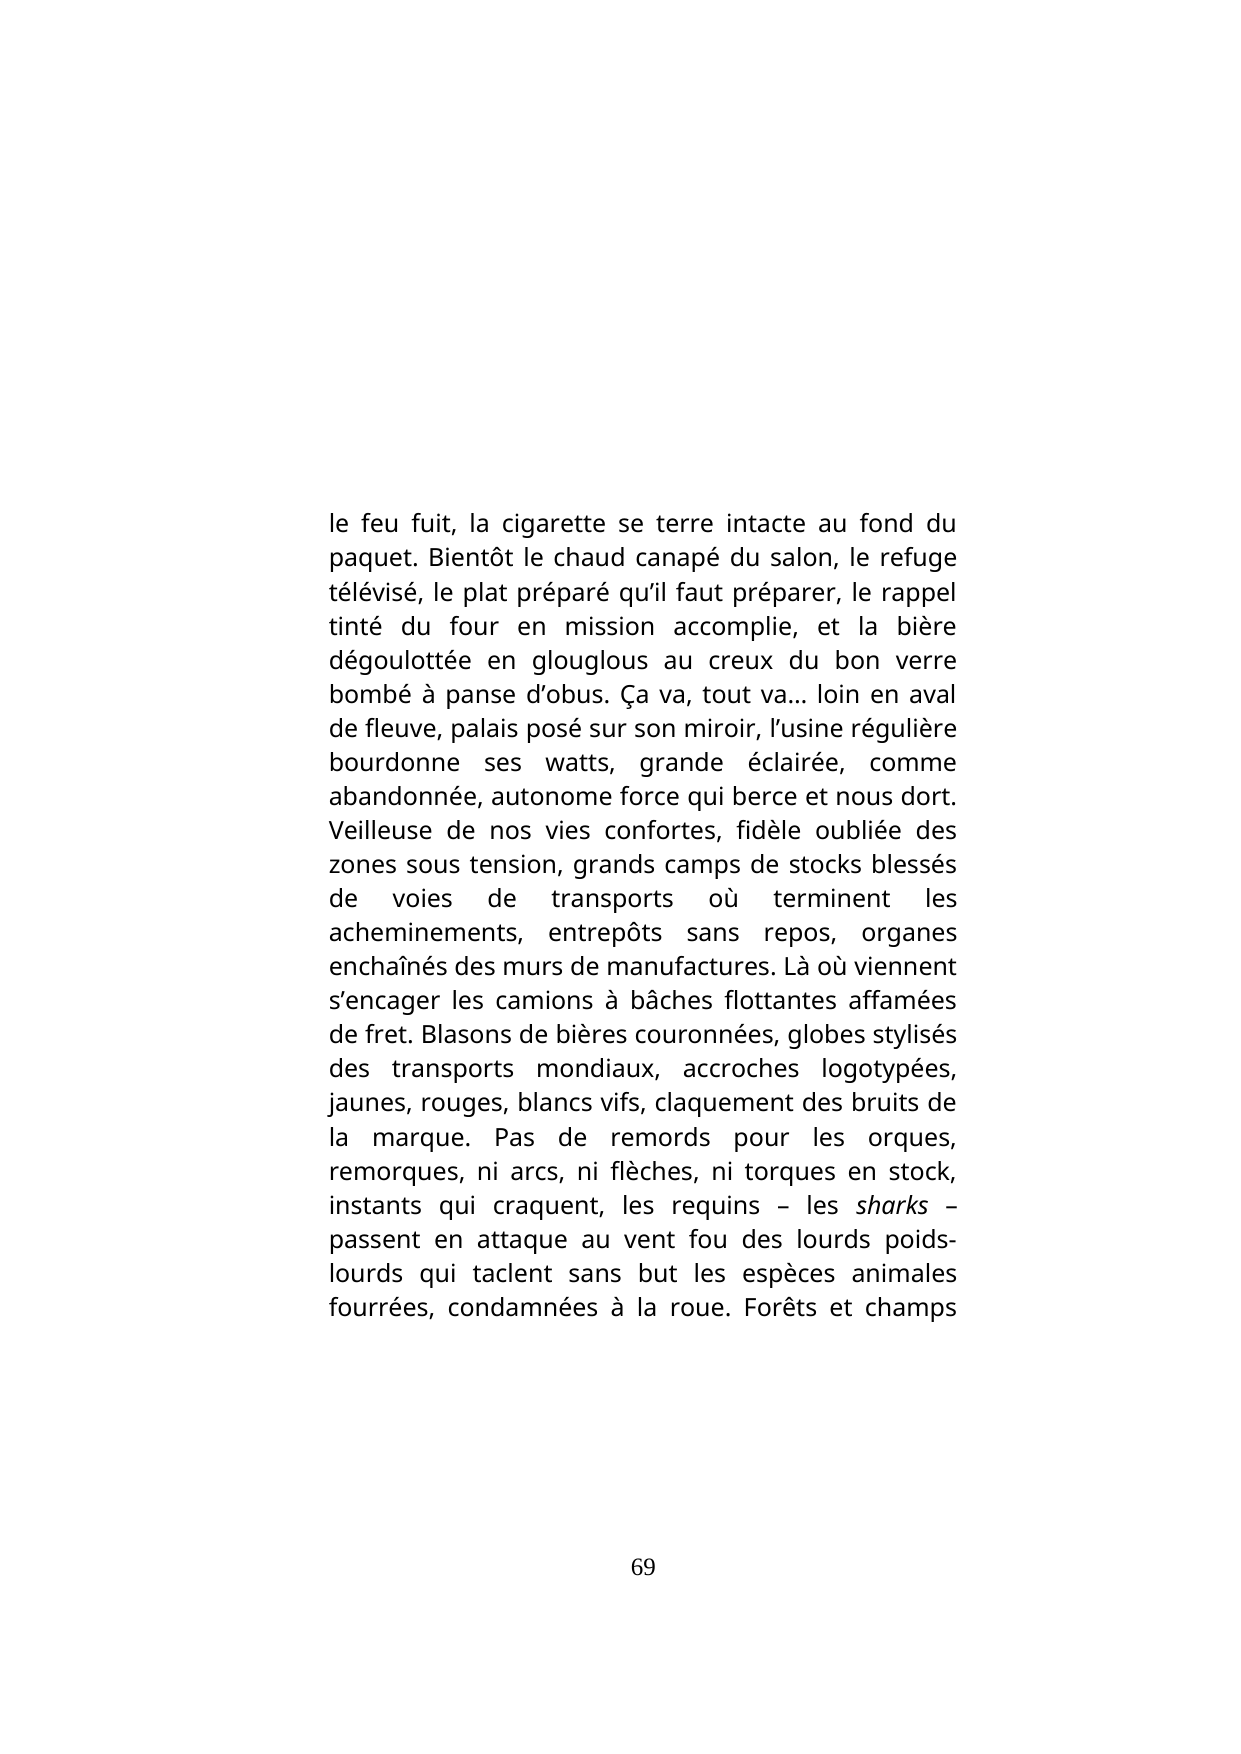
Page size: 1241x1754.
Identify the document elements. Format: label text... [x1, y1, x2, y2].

text le feu fuit, la cigarette se terre intacte au fond du paquet. Bientôt le chaud canapé du salon, le refuge télévisé, le plat préparé qu’il faut préparer, le rappel tinté du four en mission accomplie, et la bière dégoulottée en glouglous au creux du bon verre bombé à panse d’obus. Ça va, tout va… loin en aval de fleuve, palais posé sur son miroir, l’usine régulière bourdonne ses watts, grande éclairée, comme abandonnée, autonome force qui berce et nous dort. Veilleuse de nos vies confortes, fidèle oubliée des zones sous tension, grands camps de stocks blessés de voies de transports où terminent les acheminements, entrepôts sans repos, organes enchaînés des murs de manufactures. Là où viennent s’encager les camions à bâches flottantes affamées de fret. Blasons de bières couronnées, globes stylisés des transports mondiaux, accroches logotypées, jaunes, rouges, blancs vifs, claquement des bruits de la marque. Pas de remords pour les orques, remorques, ni arcs, ni flèches, ni torques en stock, instants qui craquent, les requins – les sharks – passent en attaque au vent fou des lourds poids-lourds qui taclent sans but les espèces animales fourrées, condamnées à la roue. Forêts et champs [328, 506, 958, 1323]
